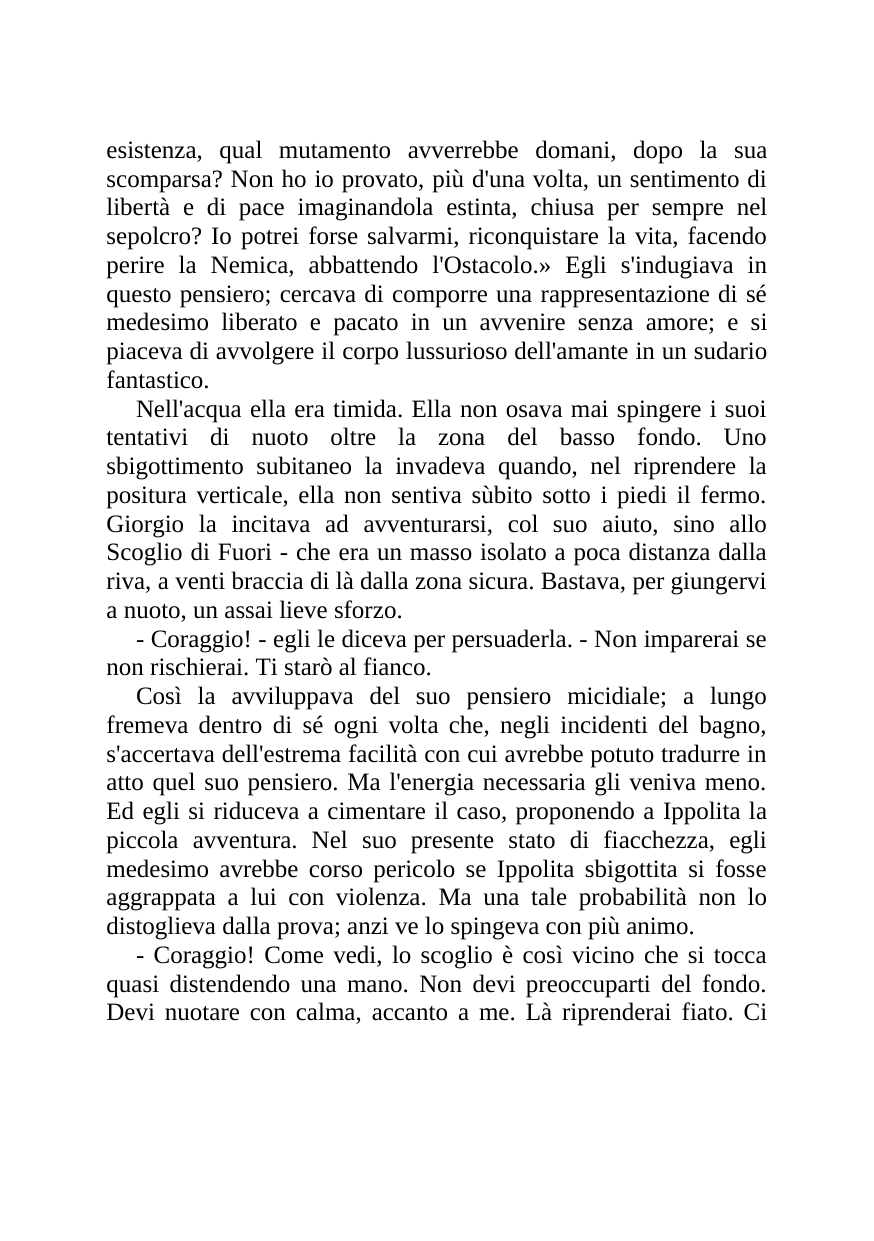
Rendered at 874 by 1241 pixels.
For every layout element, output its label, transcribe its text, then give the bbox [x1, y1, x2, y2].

text - Coraggio! - egli le diceva per persuaderla. - Non imparerai se non rischierai. Ti starò al fianco. [106, 624, 768, 681]
text Così la avviluppava del suo pensiero micidiale; a lungo fremeva dentro di sé ogni volta che, negli incidenti del bagno, s'accertava dell'estrema facilità con cui avrebbe potuto tradurre in atto quel suo pensiero. Ma l'energia necessaria gli veniva meno. Ed egli si riduceva a cimentare il caso, proponendo a Ippolita la piccola avventura. Nel suo presente stato di fiacchezza, egli medesimo avrebbe corso pericolo se Ippolita sbigottita si fosse aggrappata a lui con violenza. Ma una tale probabilità non lo distoglieva dalla prova; anzi ve lo spingeva con più animo. [106, 681, 768, 940]
text esistenza, qual mutamento avverrebbe domani, dopo la sua scomparsa? Non ho io provato, più d'una volta, un sentimento di libertà e di pace imaginandola estinta, chiusa per sempre nel sepolcro? Io potrei forse salvarmi, riconquistare la vita, facendo perire la Nemica, abbattendo l'Ostacolo.» Egli s'indugiava in questo pensiero; cercava di comporre una rappresentazione di sé medesimo liberato e pacato in un avvenire senza amore; e si piaceva di avvolgere il corpo lussurioso dell'amante in un sudario fantastico. [106, 135, 768, 394]
text Nell'acqua ella era timida. Ella non osava mai spingere i suoi tentativi di nuoto oltre la zona del basso fondo. Uno sbigottimento subitaneo la invadeva quando, nel riprendere la positura verticale, ella non sentiva sùbito sotto i piedi il fermo. Giorgio la incitava ad avventurarsi, col suo aiuto, sino allo Scoglio di Fuori - che era un masso isolato a poca distanza dalla riva, a venti braccia di là dalla zona sicura. Bastava, per giungervi a nuoto, un assai lieve sforzo. [106, 394, 768, 624]
text - Coraggio! Come vedi, lo scoglio è così vicino che si tocca quasi distendendo una mano. Non devi preoccuparti del fondo. Devi nuotare con calma, accanto a me. Là riprenderai fiato. Ci [106, 940, 768, 1026]
